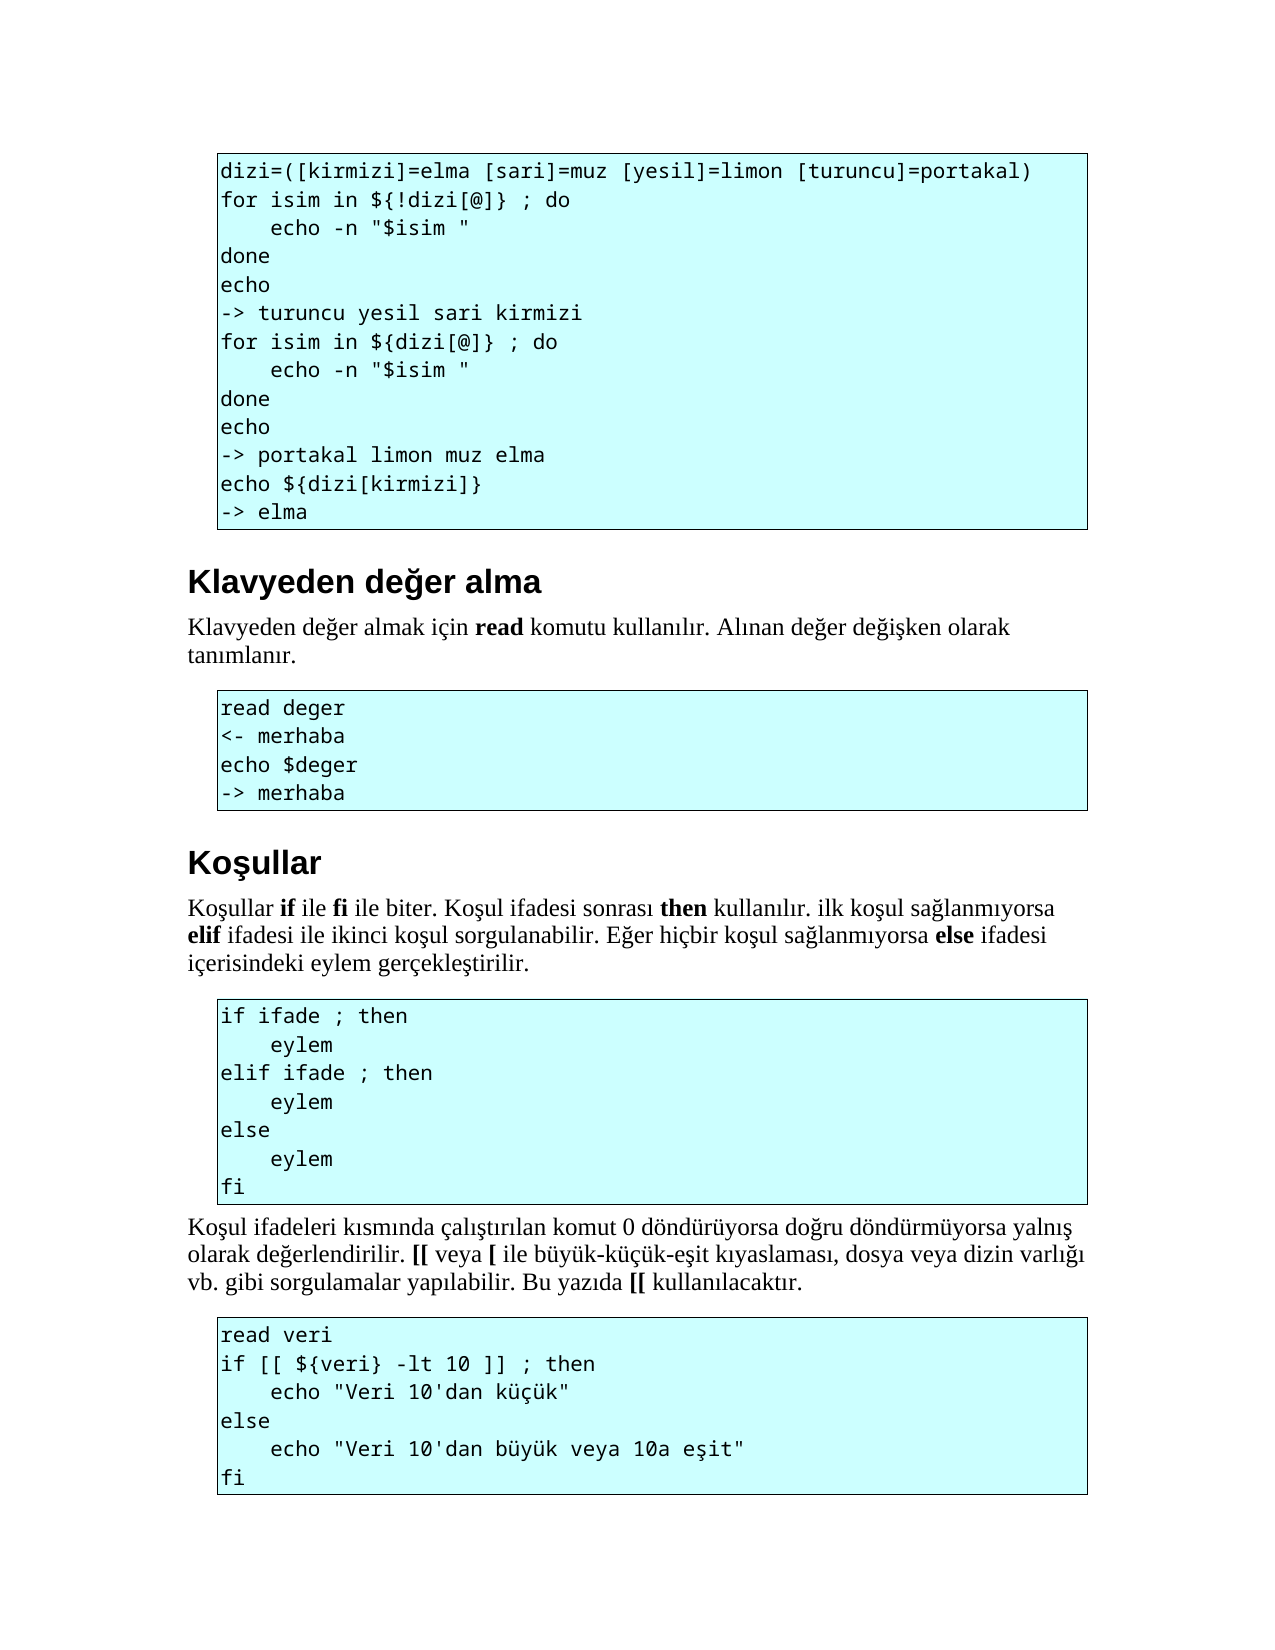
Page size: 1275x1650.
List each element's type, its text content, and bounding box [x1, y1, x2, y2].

text read veri if [[ ${veri} -lt 10 ]] ; then echo "Veri 10'dan küçük" else echo "Veri 10'dan büyük veya 10a eşit" fi [218, 1318, 1087, 1494]
subtitle Klavyeden değer alma [187, 563, 1087, 601]
text Koşullar if ile fi ile biter. Koşul ifadesi sonrası then kullanılır. ilk koşul sağlanmıyorsa elif ifadesi ile ikinci koşul sorgulanabilir. Eğer hiçbir koşul sağlanmıyorsa else ifadesi içerisindeki eylem gerçekleştirilir. [187, 894, 1087, 977]
text Koşul ifadeleri kısmında çalıştırılan komut 0 döndürüyorsa doğru döndürmüyorsa yalnış olarak değerlendirilir. [[ veya [ ile büyük-küçük-eşit kıyaslaması, dosya veya dizin varlığı vb. gibi sorgulamalar yapılabilir. Bu yazıda [[ kullanılacaktır. [187, 1213, 1087, 1296]
text if ifade ; then eylem elif ifade ; then eylem else eylem fi [218, 1000, 1087, 1204]
text dizi=([kirmizi]=elma [sari]=muz [yesil]=limon [turuncu]=portakal) for isim in ${!dizi[@]} ; do echo -n "$isim " done echo -> turuncu yesil sari kirmizi for isim in ${dizi[@]} ; do echo -n "$isim " done echo -> portakal limon muz elma echo ${dizi[kirmizi]} -> elma [218, 154, 1087, 529]
subtitle Koşullar [187, 844, 1087, 881]
text Klavyeden değer almak için read komutu kullanılır. Alınan değer değişken olarak tanımlanır. [187, 613, 1087, 668]
text read deger <- merhaba echo $deger -> merhaba [218, 691, 1087, 810]
